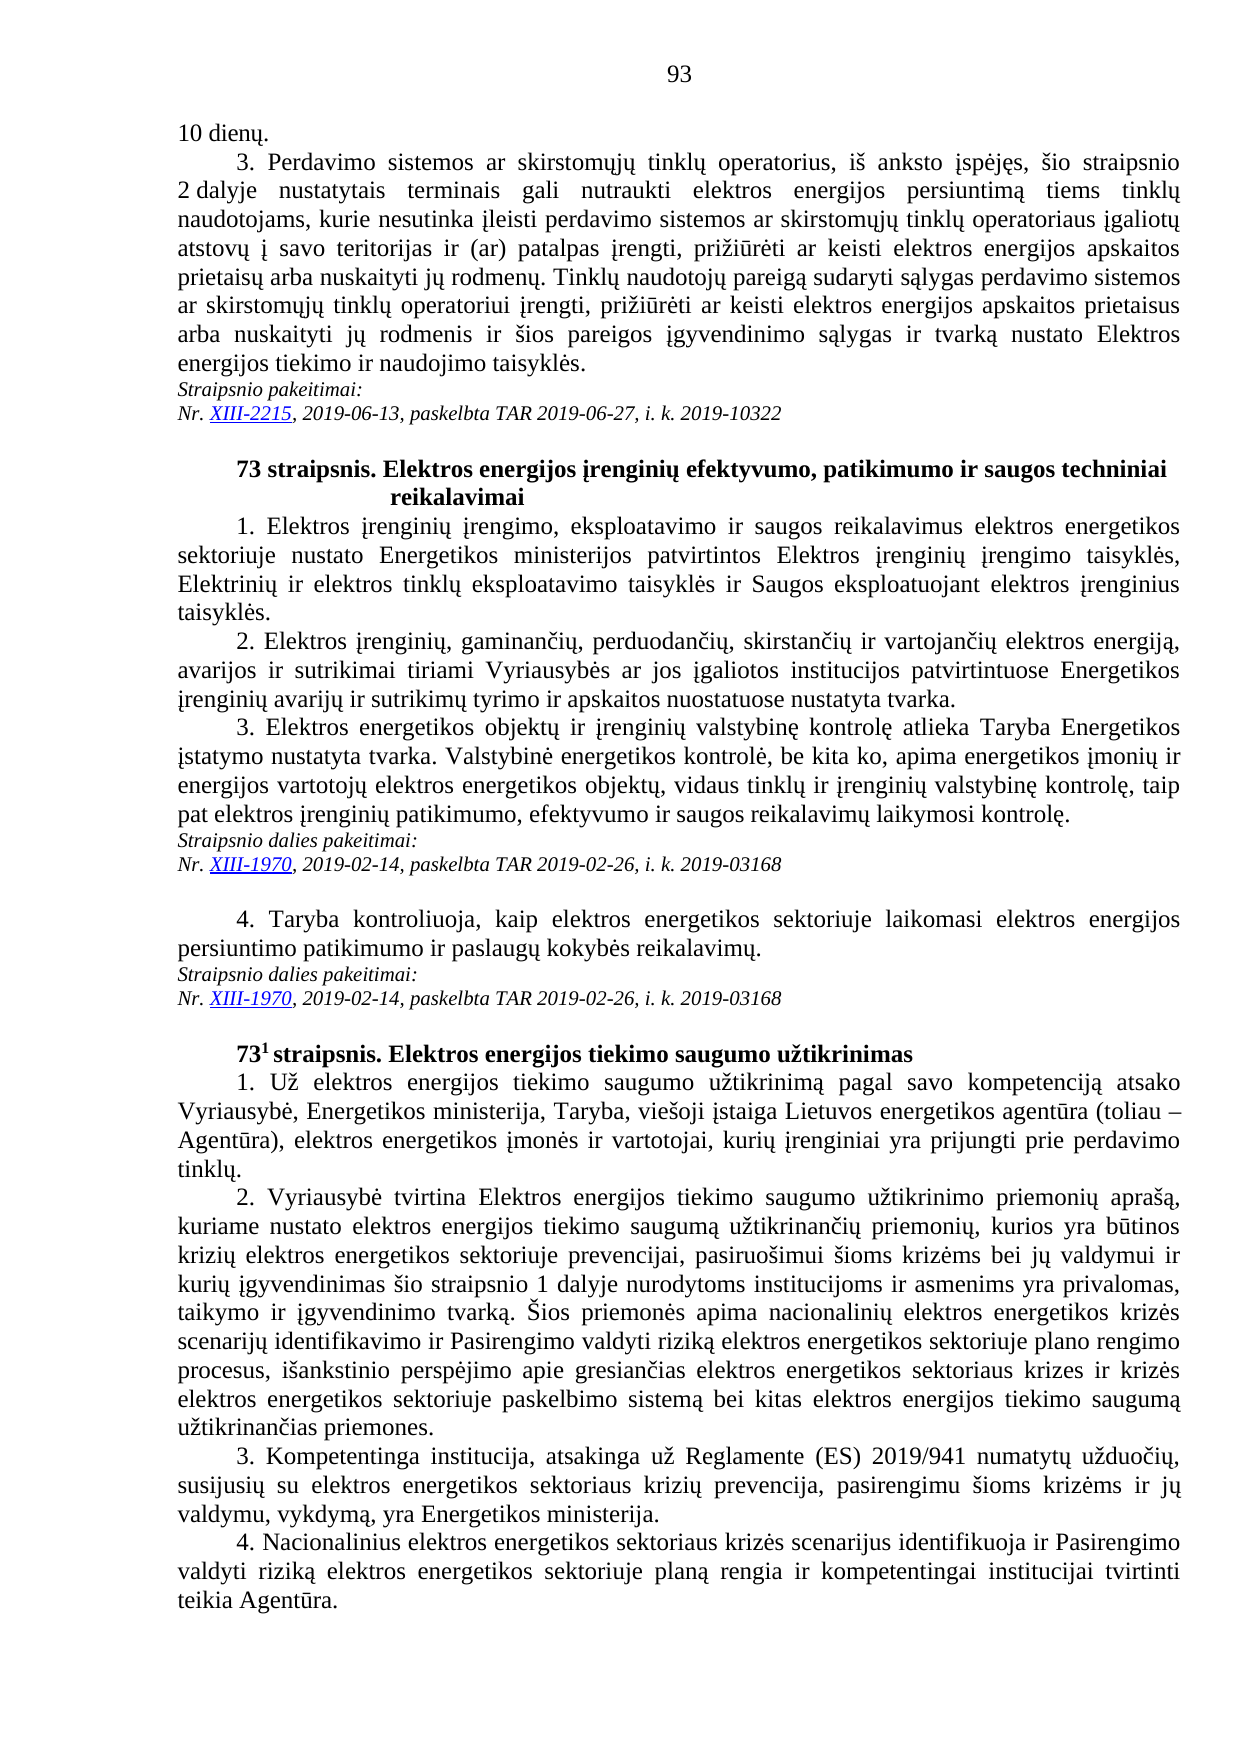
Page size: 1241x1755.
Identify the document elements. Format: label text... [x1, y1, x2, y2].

text 1. Už elektros energijos tiekimo saugumo užtikrinimą pagal savo kompetenciją atsako Vyriausybė, Energetikos ministerija, Taryba, viešoji įstaiga Lietuvos energetikos agentūra (toliau – Agentūra), elektros energetikos įmonės ir vartotojai, kurių įrenginiai yra prijungti prie perdavimo tinklų. [177, 1067, 1181, 1182]
text Straipsnio pakeitimai: [177, 377, 1181, 401]
text Nr. XIII-1970, 2019-02-14, paskelbta TAR 2019-02-26, i. k. 2019-03168 [177, 986, 1181, 1010]
text 2. Vyriausybė tvirtina Elektros energijos tiekimo saugumo užtikrinimo priemonių aprašą, kuriame nustato elektros energijos tiekimo saugumą užtikrinančių priemonių, kurios yra būtinos krizių elektros energetikos sektoriuje prevencijai, pasiruošimui šioms krizėms bei jų valdymui ir kurių įgyvendinimas šio straipsnio 1 dalyje nurodytoms institucijoms ir asmenims yra privalomas, taikymo ir įgyvendinimo tvarką. Šios priemonės apima nacionalinių elektros energetikos krizės scenarijų identifikavimo ir Pasirengimo valdyti riziką elektros energetikos sektoriuje plano rengimo procesus, išankstinio perspėjimo apie gresiančias elektros energetikos sektoriaus krizes ir krizės elektros energetikos sektoriuje paskelbimo sistemą bei kitas elektros energijos tiekimo saugumą užtikrinančias priemones. [177, 1182, 1181, 1441]
text 3. Elektros energetikos objektų ir įrenginių valstybinę kontrolę atlieka Taryba Energetikos įstatymo nustatyta tvarka. Valstybinė energetikos kontrolė, be kita ko, apima energetikos įmonių ir energijos vartotojų elektros energetikos objektų, vidaus tinklų ir įrenginių valstybinę kontrolę, taip pat elektros įrenginių patikimumo, efektyvumo ir saugos reikalavimų laikymosi kontrolę. [177, 712, 1181, 827]
text 10 dienų. [177, 118, 1181, 147]
text 4. Taryba kontroliuoja, kaip elektros energetikos sektoriuje laikomasi elektros energijos persiuntimo patikimumo ir paslaugų kokybės reikalavimų. [177, 904, 1181, 962]
text 2. Elektros įrenginių, gaminančių, perduodančių, skirstančių ir vartojančių elektros energiją, avarijos ir sutrikimai tiriami Vyriausybės ar jos įgaliotos institucijos patvirtintuose Energetikos įrenginių avarijų ir sutrikimų tyrimo ir apskaitos nuostatuose nustatyta tvarka. [177, 626, 1181, 712]
text Straipsnio dalies pakeitimai: [177, 827, 1181, 852]
text Nr. XIII-1970, 2019-02-14, paskelbta TAR 2019-02-26, i. k. 2019-03168 [177, 852, 1181, 876]
text 1. Elektros įrenginių įrengimo, eksploatavimo ir saugos reikalavimus elektros energetikos sektoriuje nustato Energetikos ministerijos patvirtintos Elektros įrenginių įrengimo taisyklės, Elektrinių ir elektros tinklų eksploatavimo taisyklės ir Saugos eksploatuojant elektros įrenginius taisyklės. [177, 511, 1181, 626]
text Straipsnio dalies pakeitimai: [177, 962, 1181, 986]
text Nr. XIII-2215, 2019-06-13, paskelbta TAR 2019-06-27, i. k. 2019-10322 [177, 401, 1181, 425]
text 4. Nacionalinius elektros energetikos sektoriaus krizės scenarijus identifikuoja ir Pasirengimo valdyti riziką elektros energetikos sektoriuje planą rengia ir kompetentingai institucijai tvirtinti teikia Agentūra. [177, 1527, 1181, 1614]
text 3. Kompetentinga institucija, atsakinga už Reglamente (ES) 2019/941 numatytų užduočių, susijusių su elektros energetikos sektoriaus krizių prevencija, pasirengimu šioms krizėms ir jų valdymu, vykdymą, yra Energetikos ministerija. [177, 1441, 1181, 1527]
text 3. Perdavimo sistemos ar skirstomųjų tinklų operatorius, iš anksto įspėjęs, šio straipsnio 2 dalyje nustatytais terminais gali nutraukti elektros energijos persiuntimą tiems tinklų naudotojams, kurie nesutinka įleisti perdavimo sistemos ar skirstomųjų tinklų operatoriaus įgaliotų atstovų į savo teritorijas ir (ar) patalpas įrengti, prižiūrėti ar keisti elektros energijos apskaitos prietaisų arba nuskaityti jų rodmenų. Tinklų naudotojų pareigą sudaryti sąlygas perdavimo sistemos ar skirstomųjų tinklų operatoriui įrengti, prižiūrėti ar keisti elektros energijos apskaitos prietaisus arba nuskaityti jų rodmenis ir šios pareigos įgyvendinimo sąlygas ir tvarką nustato Elektros energijos tiekimo ir naudojimo taisyklės. [177, 147, 1181, 377]
text 731 straipsnis. Elektros energijos tiekimo saugumo užtikrinimas [177, 1039, 1181, 1067]
text 73 straipsnis. Elektros energijos įrenginių efektyvumo, patikimumo ir saugos techniniai reikalavimai [236, 454, 1181, 511]
